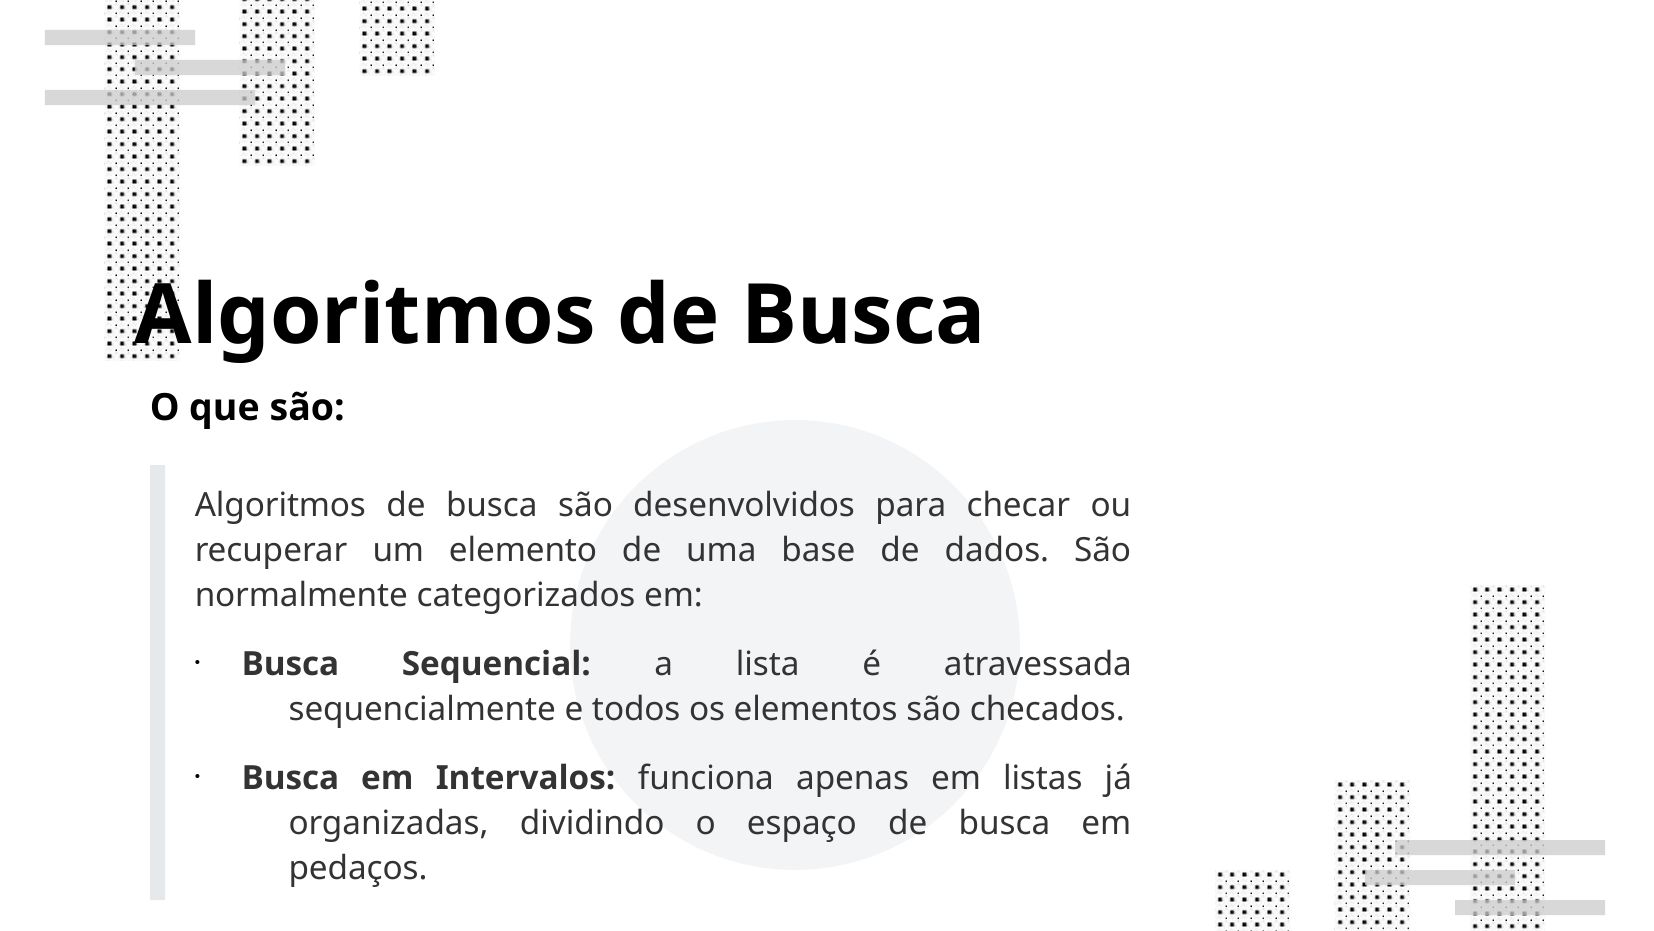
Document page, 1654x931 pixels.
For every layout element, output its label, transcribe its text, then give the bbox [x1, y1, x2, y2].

text_box Algoritmos de busca são desenvolvidos para checar ou recuperar um elemento de uma base de dados. São normalmente categorizados em: Busca Sequencial: a lista é atravessada sequencialmente e todos os elementos são checados. Busca em Intervalos: funciona apenas em listas já organizadas, dividindo o espaço de busca em pedaços. [180, 473, 1148, 869]
text_box [150, 465, 166, 901]
text_box O que são: [135, 372, 526, 490]
text_box Algoritmos de Busca [120, 246, 1501, 489]
